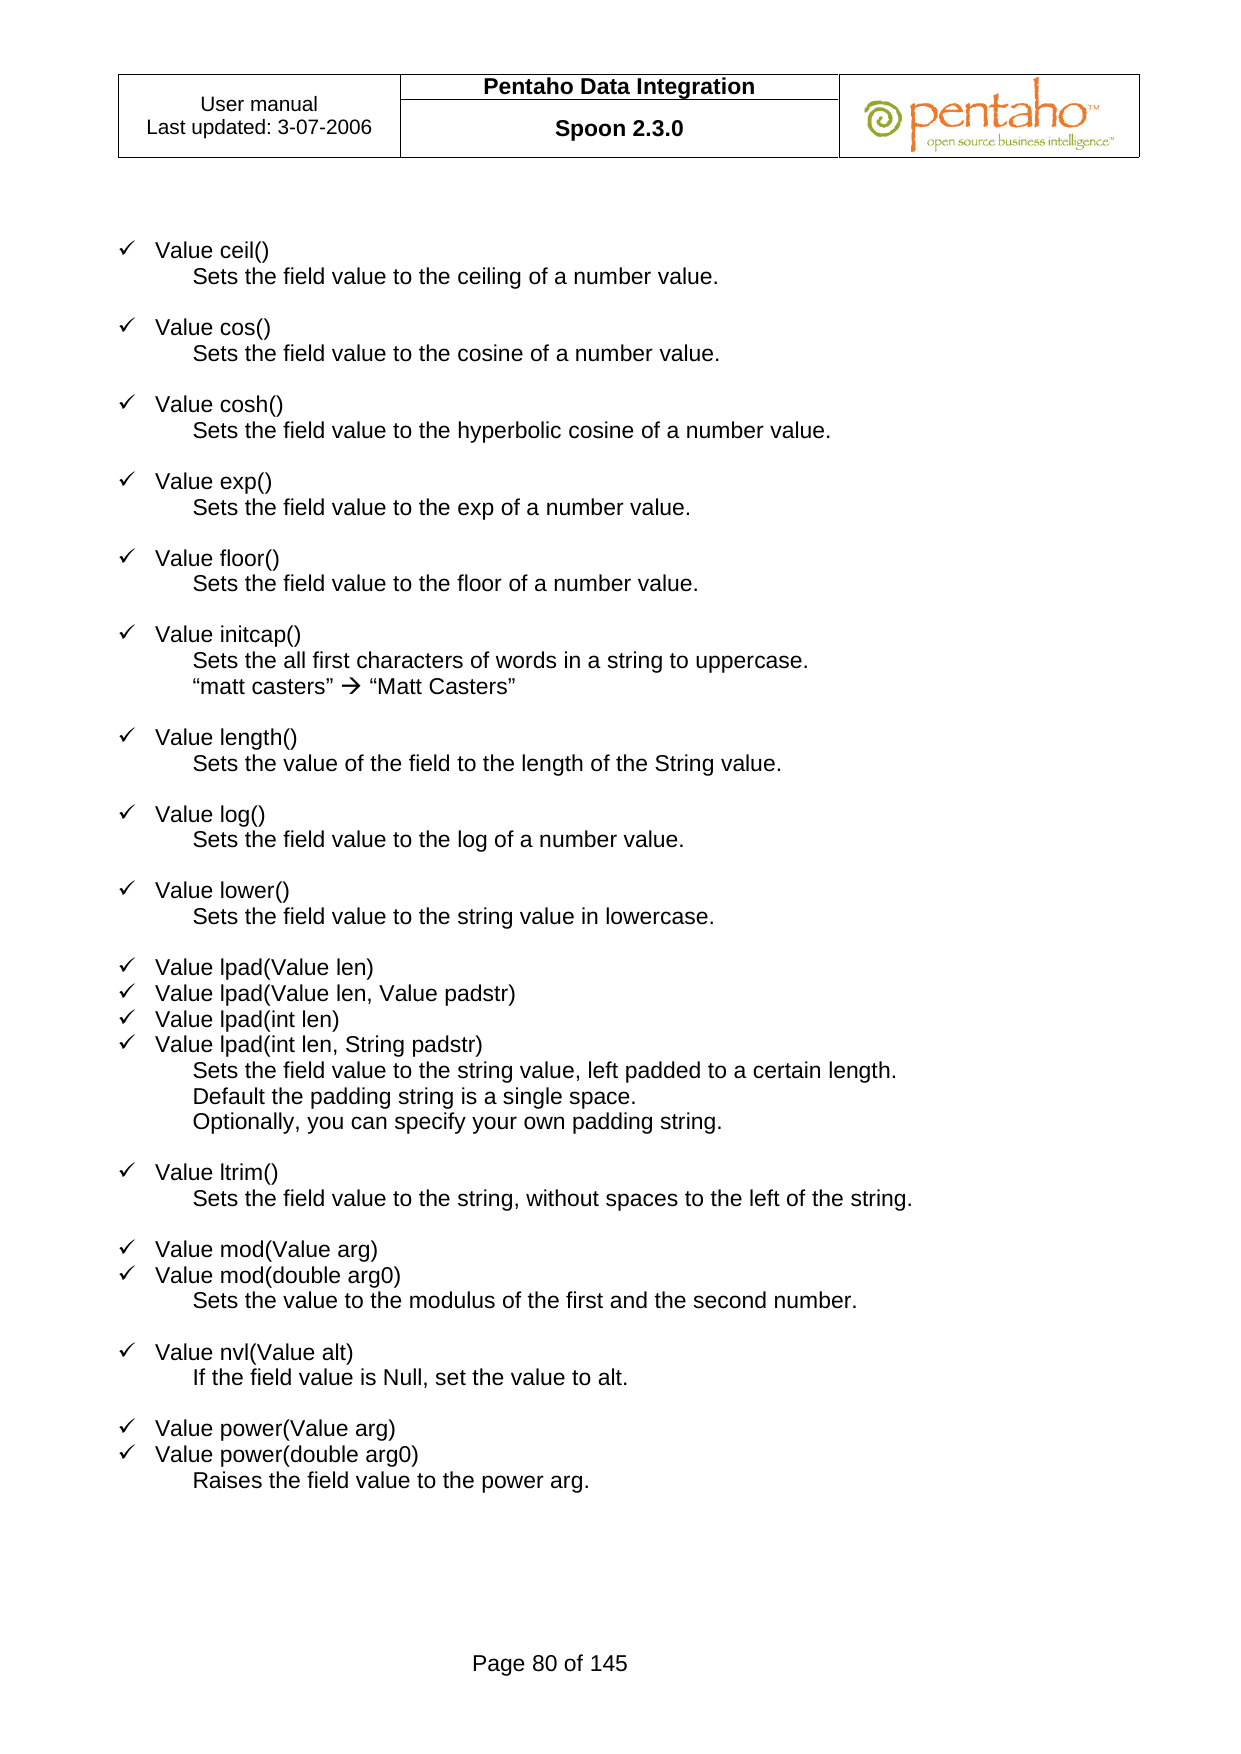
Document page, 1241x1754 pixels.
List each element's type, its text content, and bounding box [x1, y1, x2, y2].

list Value mod(double arg0) [117, 1262, 1137, 1288]
list Value mod(Value arg) [117, 1237, 1137, 1262]
text Sets the field value to the ceiling of a number value. [192, 264, 1137, 289]
list Value ceil() [117, 238, 1137, 264]
text Sets the value to the modulus of the first and the second number. [192, 1288, 1137, 1314]
list Value lpad(int len, String padstr) [117, 1032, 1137, 1058]
text Sets the field value to the floor of a number value. [192, 571, 1137, 597]
text Sets the field value to the string value in lowercase. [192, 904, 1137, 929]
text Optionally, you can specify your own padding string. [192, 1109, 1137, 1134]
text Sets the field value to the exp of a number value. [192, 494, 1137, 520]
list Value power(Value arg) [117, 1416, 1137, 1442]
text Sets the field value to the log of a number value. [192, 827, 1137, 853]
text Sets the field value to the string value, left padded to a certain length. [192, 1058, 1137, 1083]
list Value lpad(int len) [117, 1006, 1137, 1032]
text Raises the field value to the power arg. [192, 1467, 1137, 1493]
list Value cosh() [117, 392, 1137, 417]
list Value power(double arg0) [117, 1442, 1137, 1467]
text Sets the field value to the cosine of a number value. [192, 341, 1137, 366]
text Sets the value of the field to the length of the String value. [192, 750, 1137, 776]
list Value log() [117, 801, 1137, 827]
text Sets the field value to the hyperbolic cosine of a number value. [192, 417, 1137, 443]
text Sets the field value to the string, without spaces to the left of the string. [192, 1186, 1137, 1211]
list Value cos() [117, 315, 1137, 341]
text “matt casters”  “Matt Casters” [192, 673, 1137, 699]
list Value floor() [117, 545, 1137, 571]
list Value lpad(Value len, Value padstr) [117, 981, 1137, 1006]
list Value initcap() [117, 622, 1137, 648]
list Value exp() [117, 468, 1137, 494]
list Value ltrim() [117, 1160, 1137, 1186]
list Value lower() [117, 878, 1137, 904]
list Value lpad(Value len) [117, 955, 1137, 981]
list Value length() [117, 724, 1137, 750]
text Default the padding string is a single space. [192, 1083, 1137, 1109]
list Value nvl(Value alt) [117, 1339, 1137, 1365]
text Sets the all first characters of words in a string to uppercase. [192, 648, 1137, 673]
text If the field value is Null, set the value to alt. [192, 1365, 1137, 1390]
